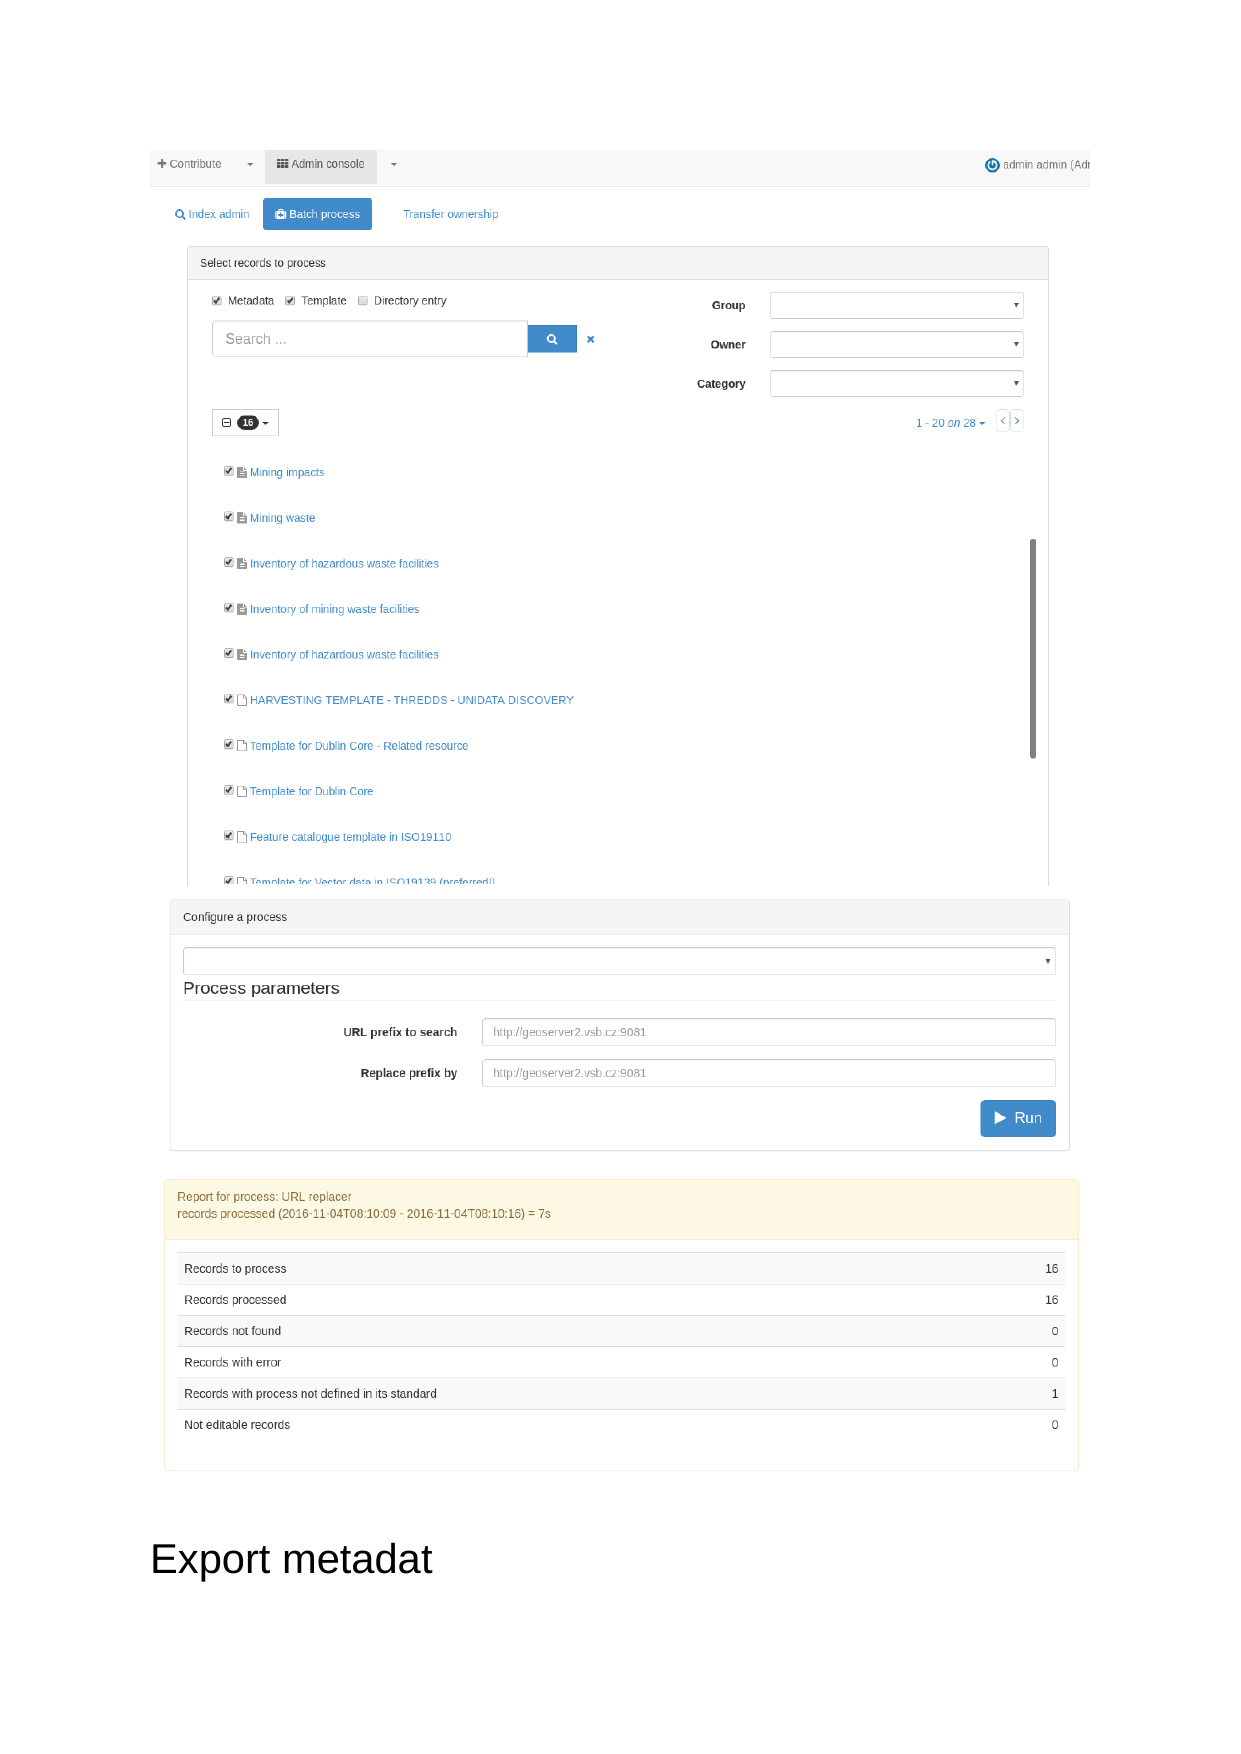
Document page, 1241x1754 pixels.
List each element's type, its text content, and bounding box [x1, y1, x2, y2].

subtitle Export metadat [150, 1534, 1090, 1582]
picture [150, 150, 1091, 886]
picture [150, 889, 1091, 1167]
picture [150, 1170, 1091, 1481]
